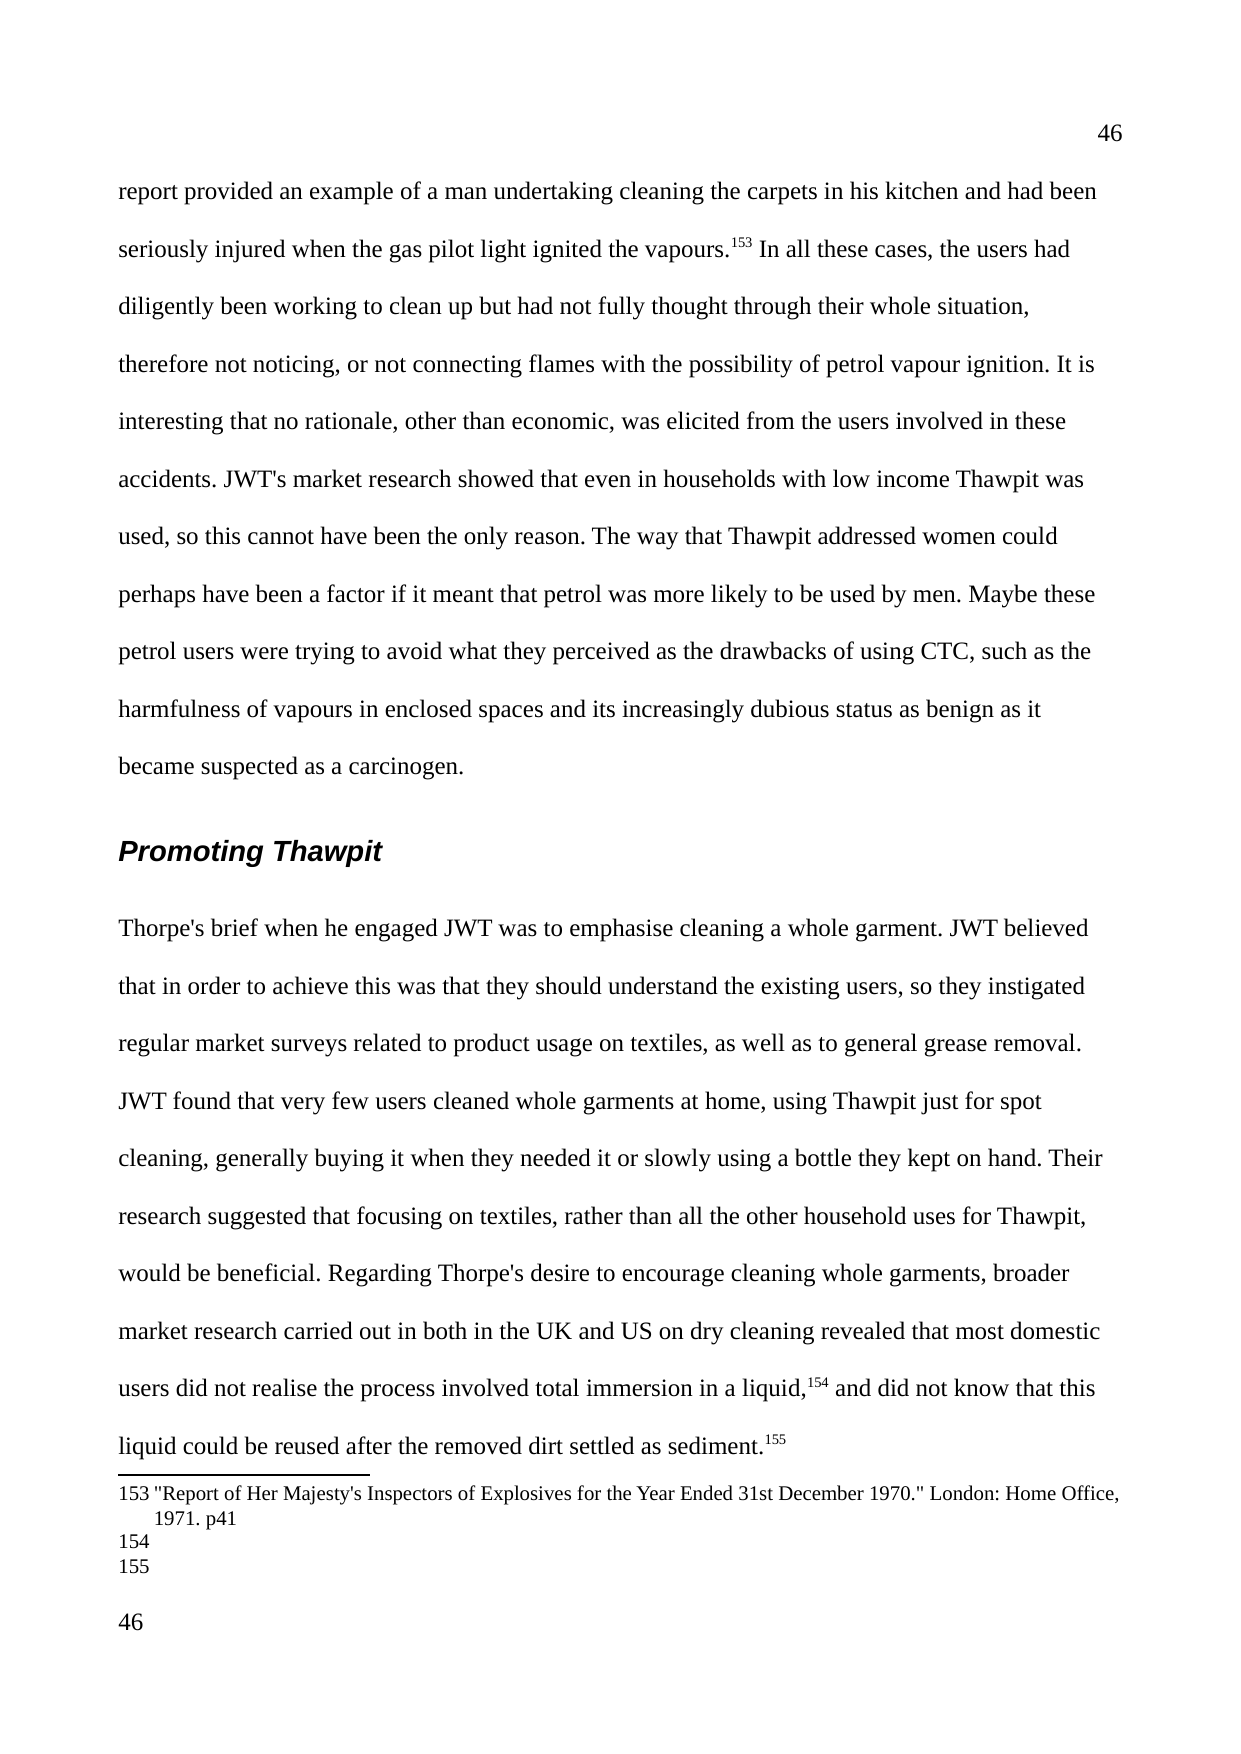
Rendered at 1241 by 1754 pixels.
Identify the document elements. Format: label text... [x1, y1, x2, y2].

subtitle Promoting Thawpit [118, 834, 1122, 867]
text "Report of Her Majesty's Inspectors of Explosives for the Year Ended 31st December 1970." London: Home Office, 1971. p41 [118, 1481, 1122, 1529]
text Thorpe's brief when he engaged JWT was to emphasise cleaning a whole garment. JWT believed that in order to achieve this was that they should understand the existing users, so they instigated regular market surveys related to product usage on textiles, as well as to general grease removal. JWT found that very few users cleaned whole garments at home, using Thawpit just for spot cleaning, generally buying it when they needed it or slowly using a bottle they kept on hand. Their research suggested that focusing on textiles, rather than all the other household uses for Thawpit, would be beneficial. Regarding Thorpe's desire to encourage cleaning whole garments, broader market research carried out in both in the UK and US on dry cleaning revealed that most domestic users did not realise the process involved total immersion in a liquid, and did not know that this liquid could be reused after the removed dirt settled as sediment. [118, 913, 1122, 1460]
text report provided an example of a man undertaking cleaning the carpets in his kitchen and had been seriously injured when the gas pilot light ignited the vapours. In all these cases, the users had diligently been working to clean up but had not fully thought through their whole situation, therefore not noticing, or not connecting flames with the possibility of petrol vapour ignition. It is interesting that no rationale, other than economic, was elicited from the users involved in these accidents. JWT's market research showed that even in households with low income Thawpit was used, so this cannot have been the only reason. The way that Thawpit addressed women could perhaps have been a factor if it meant that petrol was more likely to be used by men. Maybe these petrol users were trying to avoid what they perceived as the drawbacks of using CTC, such as the harmfulness of vapours in enclosed spaces and its increasingly dubious status as benign as it became suspected as a carcinogen. [118, 176, 1122, 780]
